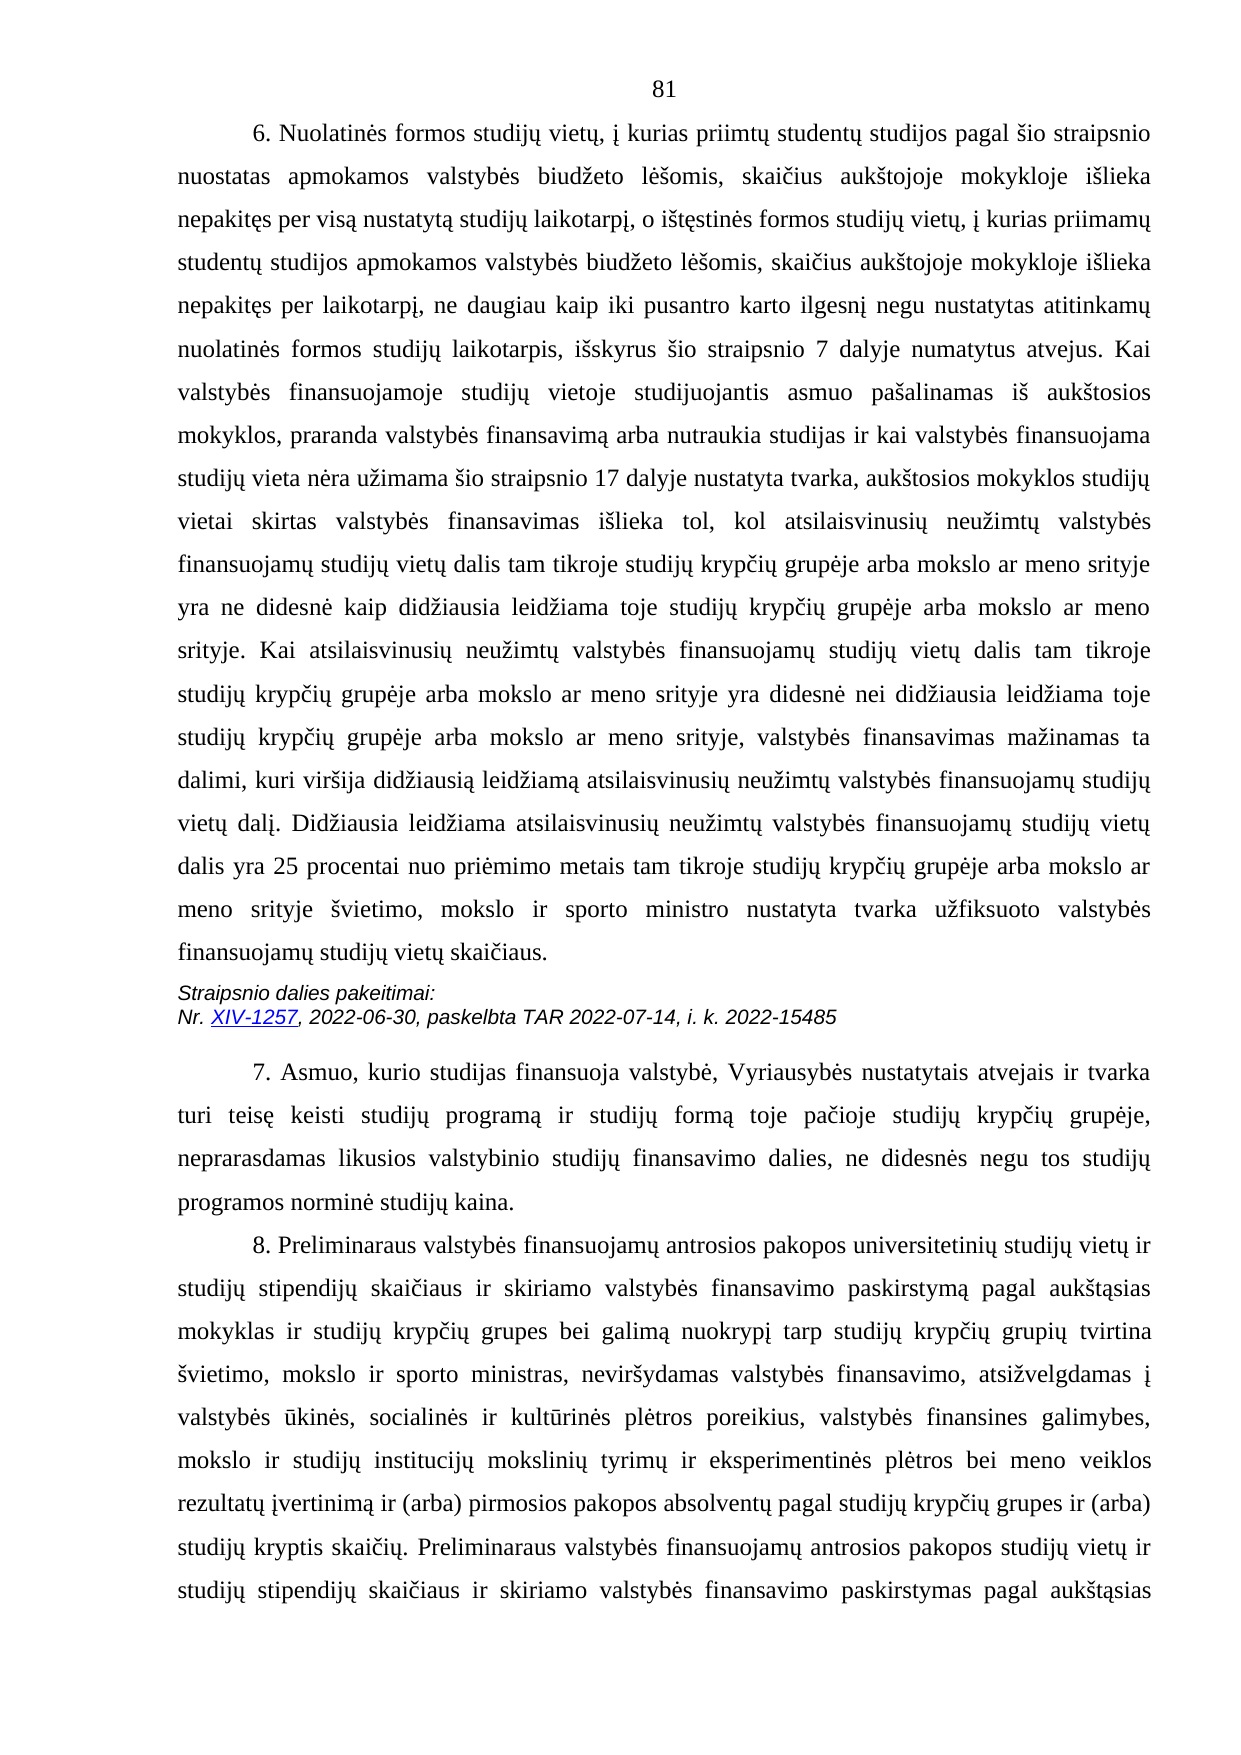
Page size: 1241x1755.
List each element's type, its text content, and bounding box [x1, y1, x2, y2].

text 8. Preliminaraus valstybės finansuojamų antrosios pakopos universitetinių studijų vietų ir studijų stipendijų skaičiaus ir skiriamo valstybės finansavimo paskirstymą pagal aukštąsias mokyklas ir studijų krypčių grupes bei galimą nuokrypį tarp studijų krypčių grupių tvirtina švietimo, mokslo ir sporto ministras, neviršydamas valstybės finansavimo, atsižvelgdamas į valstybės ūkinės, socialinės ir kultūrinės plėtros poreikius, valstybės finansines galimybes, mokslo ir studijų institucijų mokslinių tyrimų ir eksperimentinės plėtros bei meno veiklos rezultatų įvertinimą ir (arba) pirmosios pakopos absolventų pagal studijų krypčių grupes ir (arba) studijų kryptis skaičių. Preliminaraus valstybės finansuojamų antrosios pakopos studijų vietų ir studijų stipendijų skaičiaus ir skiriamo valstybės finansavimo paskirstymas pagal aukštąsias [177, 1230, 1152, 1603]
text 6. Nuolatinės formos studijų vietų, į kurias priimtų studentų studijos pagal šio straipsnio nuostatas apmokamos valstybės biudžeto lėšomis, skaičius aukštojoje mokykloje išlieka nepakitęs per visą nustatytą studijų laikotarpį, o ištęstinės formos studijų vietų, į kurias priimamų studentų studijos apmokamos valstybės biudžeto lėšomis, skaičius aukštojoje mokykloje išlieka nepakitęs per laikotarpį, ne daugiau kaip iki pusantro karto ilgesnį negu nustatytas atitinkamų nuolatinės formos studijų laikotarpis, išskyrus šio straipsnio 7 dalyje numatytus atvejus. Kai valstybės finansuojamoje studijų vietoje studijuojantis asmuo pašalinamas iš aukštosios mokyklos, praranda valstybės finansavimą arba nutraukia studijas ir kai valstybės finansuojama studijų vieta nėra užimama šio straipsnio 17 dalyje nustatyta tvarka, aukštosios mokyklos studijų vietai skirtas valstybės finansavimas išlieka tol, kol atsilaisvinusių neužimtų valstybės finansuojamų studijų vietų dalis tam tikroje studijų krypčių grupėje arba mokslo ar meno srityje yra ne didesnė kaip didžiausia leidžiama toje studijų krypčių grupėje arba mokslo ar meno srityje. Kai atsilaisvinusių neužimtų valstybės finansuojamų studijų vietų dalis tam tikroje studijų krypčių grupėje arba mokslo ar meno srityje yra didesnė nei didžiausia leidžiama toje studijų krypčių grupėje arba mokslo ar meno srityje, valstybės finansavimas mažinamas ta dalimi, kuri viršija didžiausią leidžiamą atsilaisvinusių neužimtų valstybės finansuojamų studijų vietų dalį. Didžiausia leidžiama atsilaisvinusių neužimtų valstybės finansuojamų studijų vietų dalis yra 25 procentai nuo priėmimo metais tam tikroje studijų krypčių grupėje arba mokslo ar meno srityje švietimo, mokslo ir sporto ministro nustatyta tvarka užfiksuoto valstybės finansuojamų studijų vietų skaičiaus. [177, 118, 1152, 966]
text Straipsnio dalies pakeitimai: [177, 981, 1152, 1004]
text 7. Asmuo, kurio studijas finansuoja valstybė, Vyriausybės nustatytais atvejais ir tvarka turi teisę keisti studijų programą ir studijų formą toje pačioje studijų krypčių grupėje, neprarasdamas likusios valstybinio studijų finansavimo dalies, ne didesnės negu tos studijų programos norminė studijų kaina. [177, 1057, 1152, 1215]
text Nr. XIV-1257, 2022-06-30, paskelbta TAR 2022-07-14, i. k. 2022-15485 [177, 1004, 1152, 1028]
